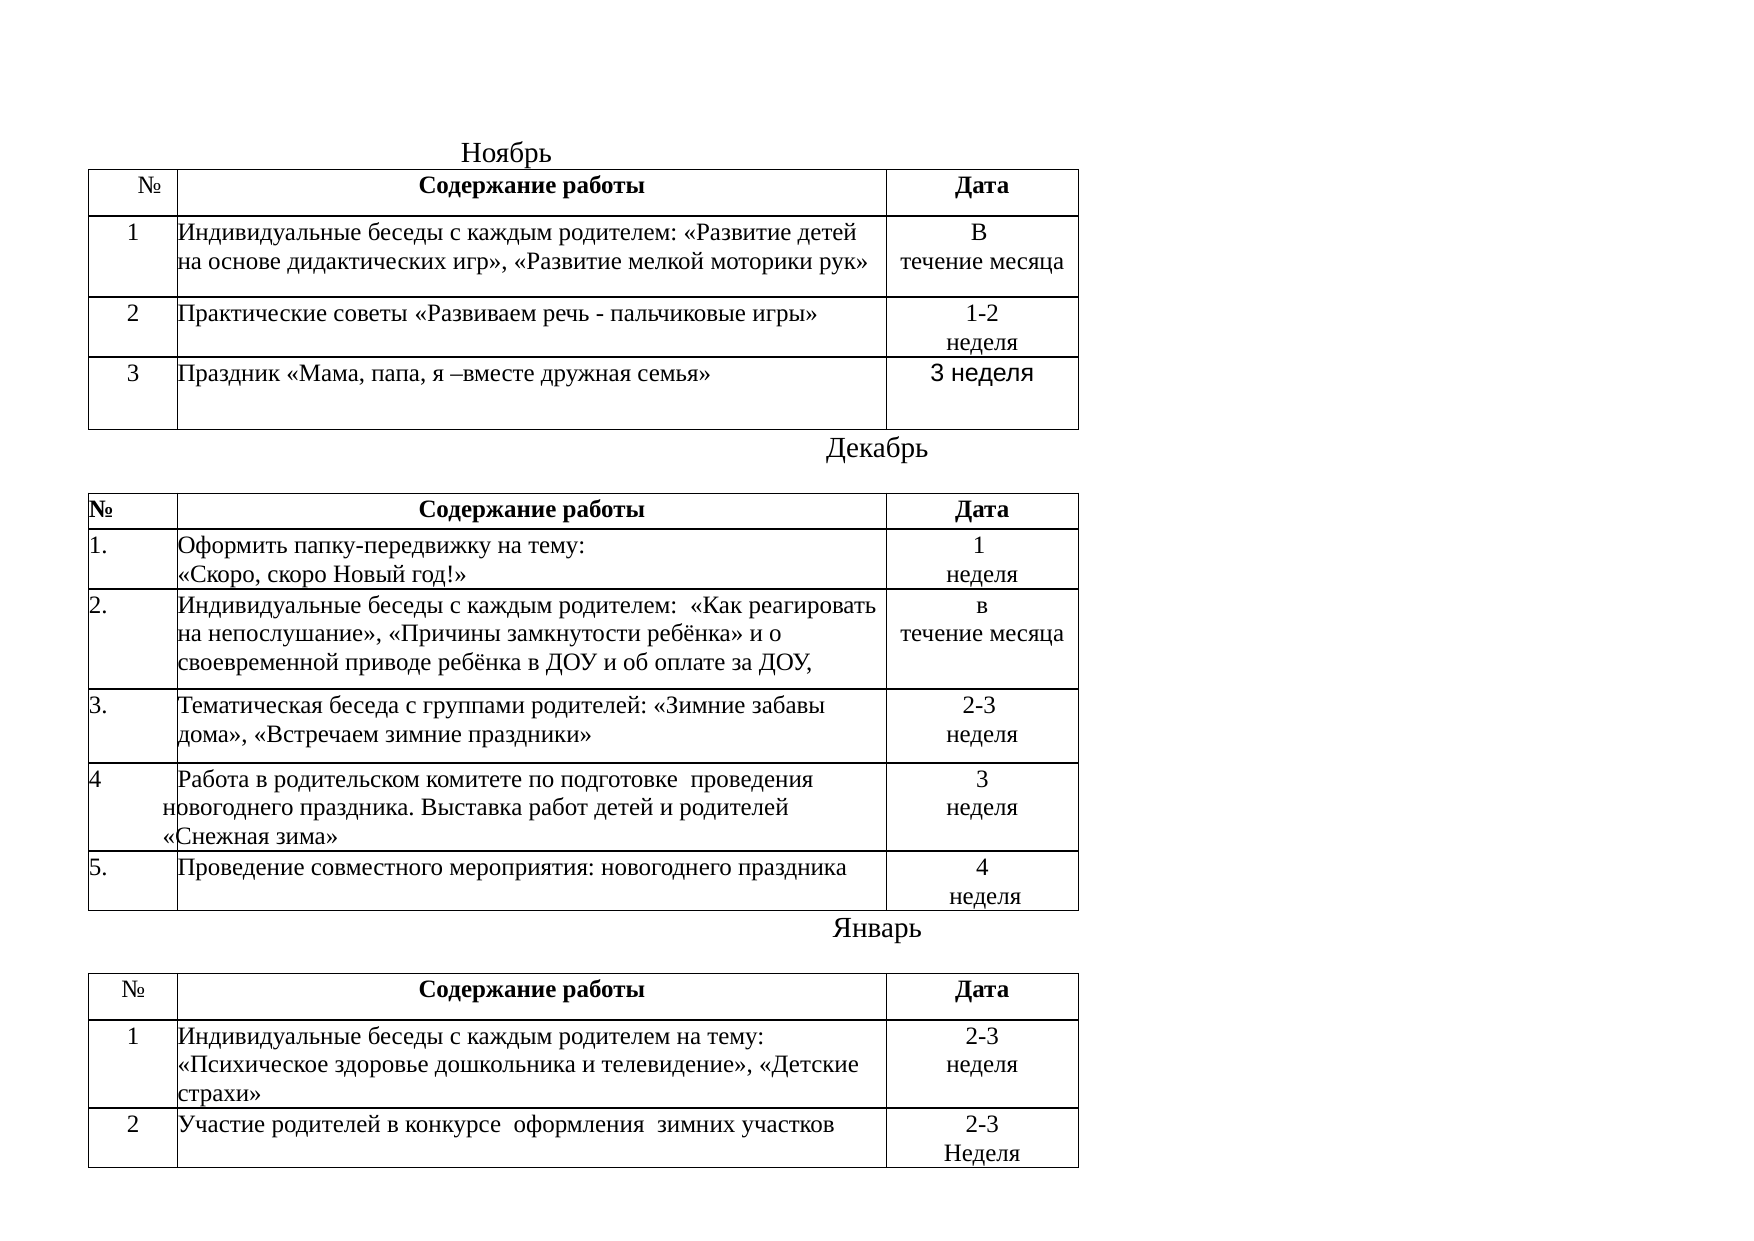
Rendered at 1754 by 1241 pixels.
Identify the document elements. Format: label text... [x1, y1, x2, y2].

table_header в течение месяца [887, 590, 1078, 688]
table_cell [89, 89, 178, 136]
table_header Проведение совместного мероприятия: новогоднего праздника [178, 852, 886, 909]
table_header 1. [89, 530, 177, 588]
table_header 2-3 неделя [887, 690, 1078, 762]
table_header Оформить папку-передвижку на тему: «Скоро, скоро Новый год!» [178, 530, 886, 588]
table_header Тематическая беседа с группами родителей: «Зимние забавы дома», «Встречаем зимние праздники» [178, 690, 886, 762]
table_header Индивидуальные беседы с каждым родителем: «Развитие детей на основе дидактических игр», «Развитие мелкой моторики рук» [178, 217, 886, 296]
table_header 2 [89, 1109, 177, 1167]
table_header Индивидуальные беседы с каждым родителем: «Как реагировать на непослушание», «Причины замкнутости ребёнка» и о своевременной приводе ребёнка в ДОУ и об оплате за ДОУ, [178, 590, 886, 688]
table_header 3. [89, 690, 177, 762]
text Ноябрь [89, 136, 1665, 169]
table_header Содержание работы [178, 170, 886, 215]
text Декабрь [89, 430, 1665, 464]
table_header № [89, 494, 177, 528]
table_header 1 [89, 1021, 177, 1107]
table_header Содержание работы [178, 974, 886, 1019]
table_header 2-3 неделя [887, 1021, 1078, 1107]
table_header Индивидуальные беседы с каждым родителем на тему: «Психическое здоровье дошкольника и телевидение», «Детские страхи» [178, 1021, 886, 1107]
table_header 2-3 Неделя [887, 1109, 1078, 1167]
table_header Работа в родительском комитете по подготовке проведения новогоднего праздника. Выставка работ детей и родителей «Снежная зима» [178, 764, 886, 850]
table_header 4 [89, 764, 177, 850]
table_header 2 [89, 298, 177, 356]
table_header 3 неделя [887, 358, 1078, 429]
table_header Дата [887, 170, 1078, 215]
table_header 1 неделя [887, 530, 1078, 588]
table_header 1-2 неделя [887, 298, 1078, 356]
table_header Дата [887, 494, 1078, 528]
table_cell [885, 89, 1078, 136]
table_header Праздник «Мама, папа, я –вместе дружная семья» [178, 358, 886, 429]
table_header 3 [89, 358, 177, 429]
table_header Дата [887, 974, 1078, 1019]
table_header В течение месяца [887, 217, 1078, 296]
table_header № [89, 170, 177, 215]
text Январь [89, 911, 1665, 944]
table_header Участие родителей в конкурсе оформления зимних участков [178, 1109, 886, 1167]
table_header Практические советы «Развиваем речь - пальчиковые игры» [178, 298, 886, 356]
table_header 3 неделя [887, 764, 1078, 850]
table_header 2. [89, 590, 177, 688]
table_header 4 неделя [887, 852, 1078, 909]
table_header № [89, 974, 177, 1019]
table_cell [178, 89, 885, 136]
table_header Содержание работы [178, 494, 886, 528]
table_header 1 [89, 217, 177, 296]
table_header 5. [89, 852, 177, 909]
